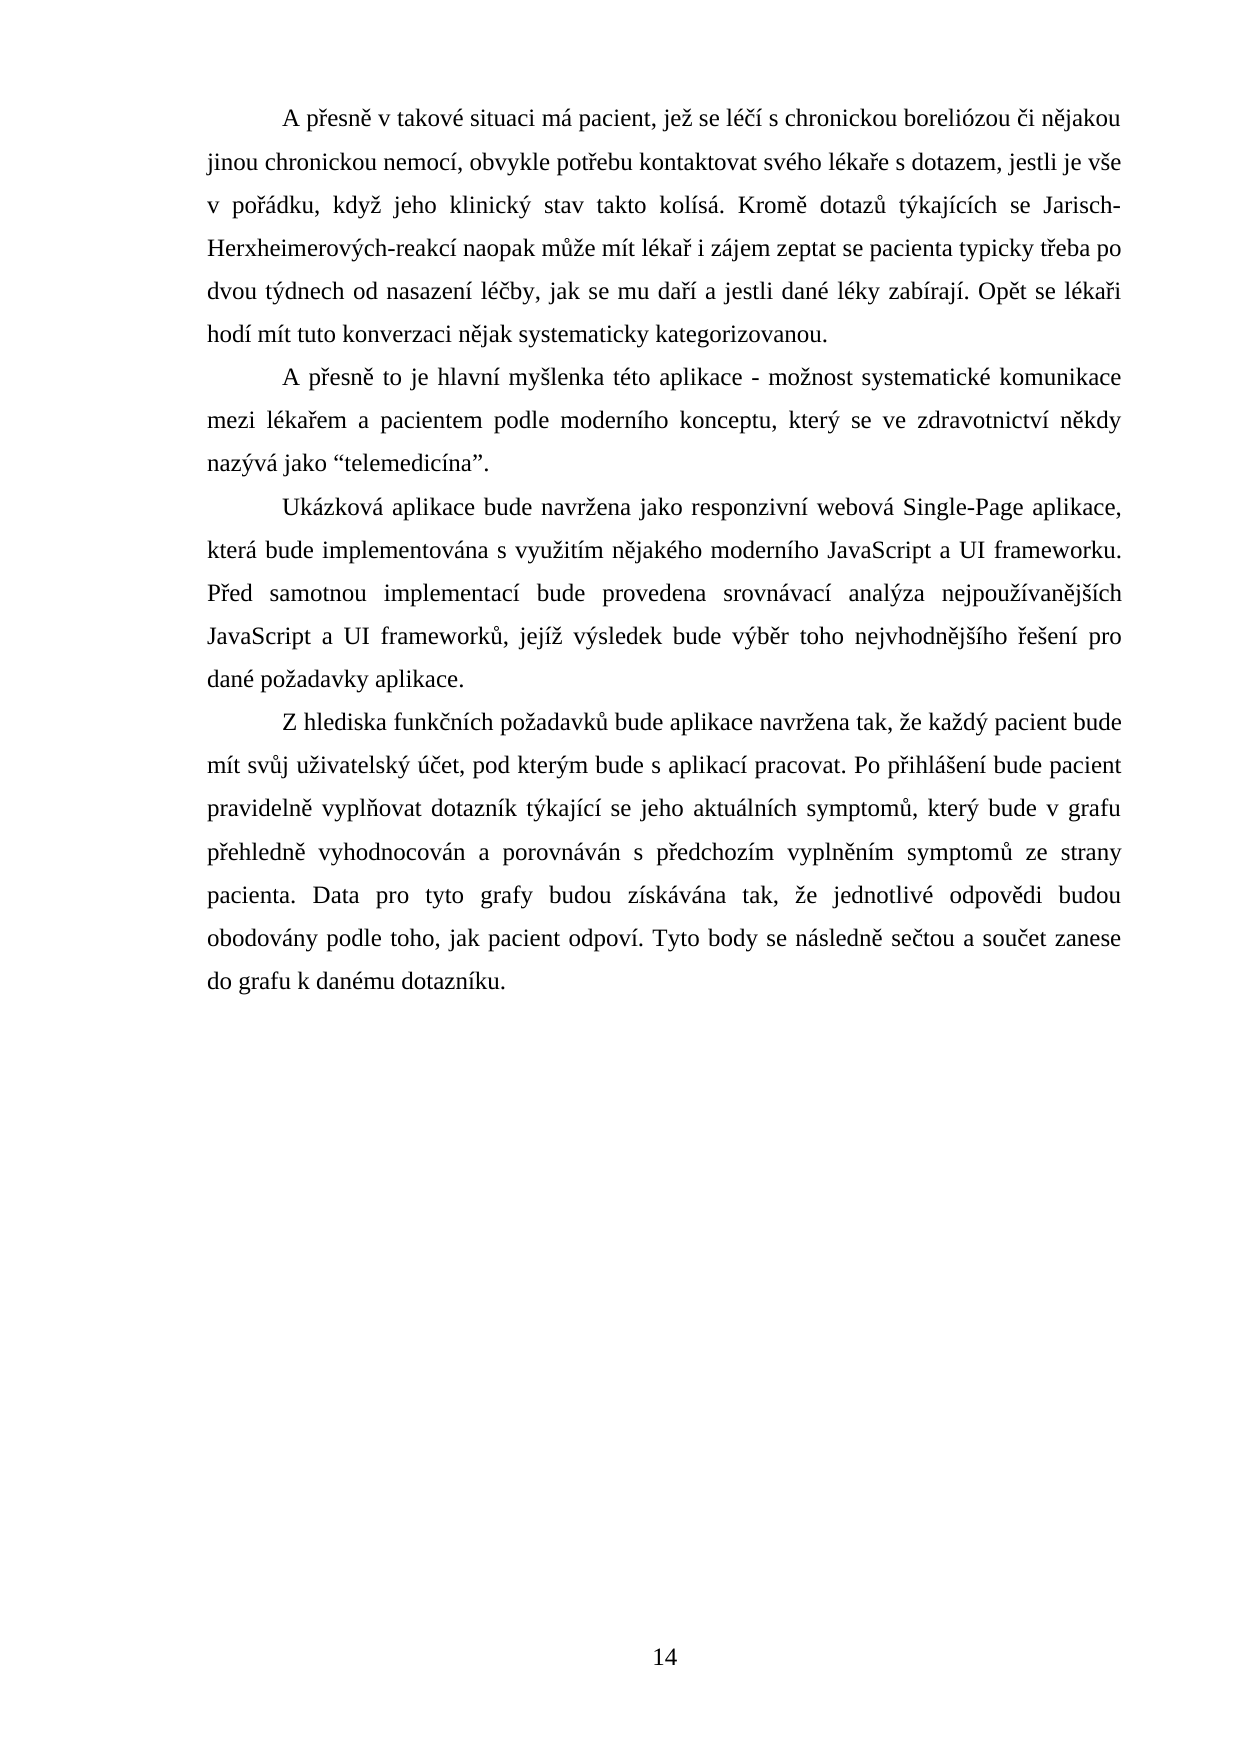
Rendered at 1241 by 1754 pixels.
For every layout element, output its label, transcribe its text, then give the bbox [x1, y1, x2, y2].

text A přesně to je hlavní myšlenka této aplikace - možnost systematické komunikace mezi lékařem a pacientem podle moderního konceptu, který se ve zdravotnictví někdy nazývá jako “telemedicína”. [207, 362, 1122, 477]
text Ukázková aplikace bude navržena jako responzivní webová Single-Page aplikace, která bude implementována s využitím nějakého moderního JavaScript a UI frameworku. Před samotnou implementací bude provedena srovnávací analýza nejpoužívanějších JavaScript a UI frameworků, jejíž výsledek bude výběr toho nejvhodnějšího řešení pro dané požadavky aplikace. [207, 492, 1122, 693]
text Z hlediska funkčních požadavků bude aplikace navržena tak, že každý pacient bude mít svůj uživatelský účet, pod kterým bude s aplikací pracovat. Po přihlášení bude pacient pravidelně vyplňovat dotazník týkající se jeho aktuálních symptomů, který bude v grafu přehledně vyhodnocován a porovnáván s předchozím vyplněním symptomů ze strany pacienta. Data pro tyto grafy budou získávána tak, že jednotlivé odpovědi budou obodovány podle toho, jak pacient odpoví. Tyto body se následně sečtou a součet zanese do grafu k danému dotazníku. [207, 707, 1122, 995]
text A přesně v takové situaci má pacient, jež se léčí s chronickou boreliózou či nějakou jinou chronickou nemocí, obvykle potřebu kontaktovat svého lékaře s dotazem, jestli je vše v pořádku, když jeho klinický stav takto kolísá. Kromě dotazů týkajících se Jarisch-Herxheimerových-reakcí naopak může mít lékař i zájem zeptat se pacienta typicky třeba po dvou týdnech od nasazení léčby, jak se mu daří a jestli dané léky zabírají. Opět se lékaři hodí mít tuto konverzaci nějak systematicky kategorizovanou. [207, 103, 1122, 348]
